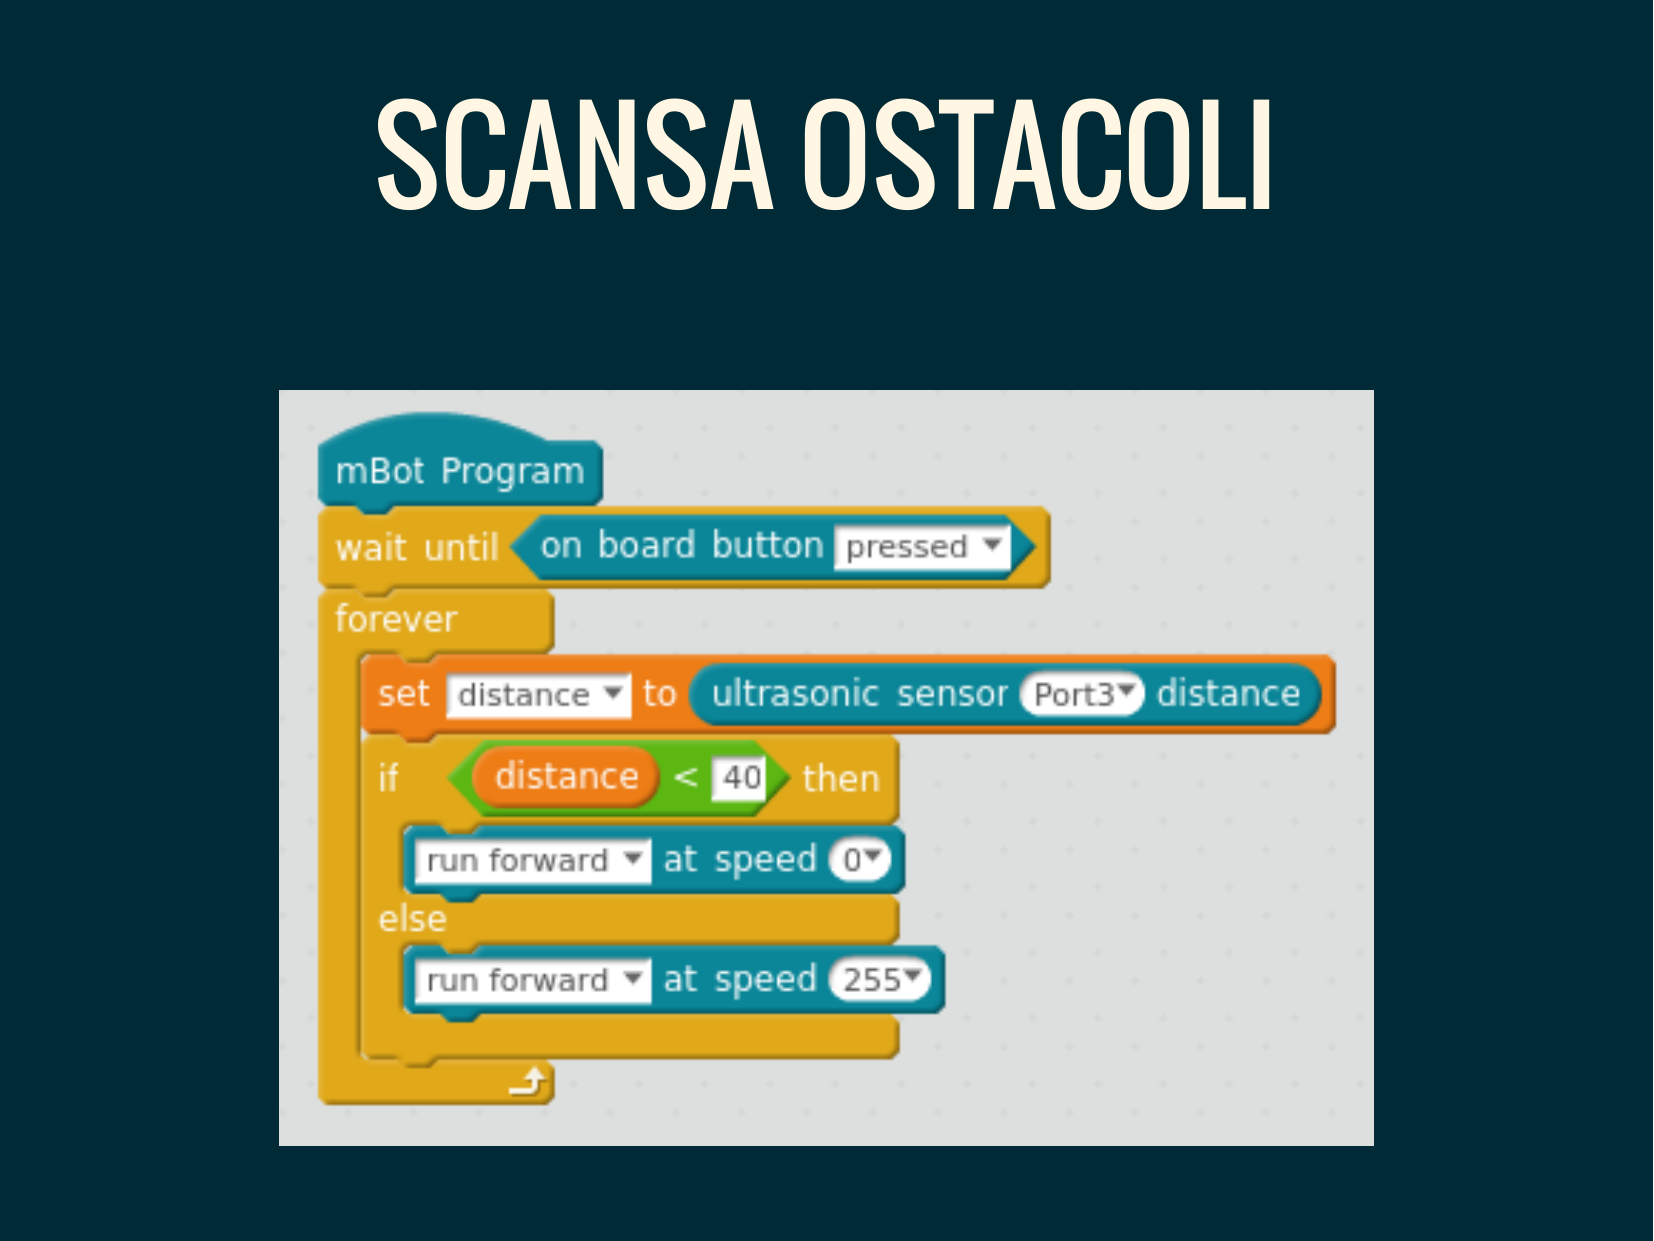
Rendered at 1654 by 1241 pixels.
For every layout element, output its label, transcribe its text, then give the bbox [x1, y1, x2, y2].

title Scansa ostacoli [82, 49, 1571, 257]
picture [280, 391, 1373, 1145]
